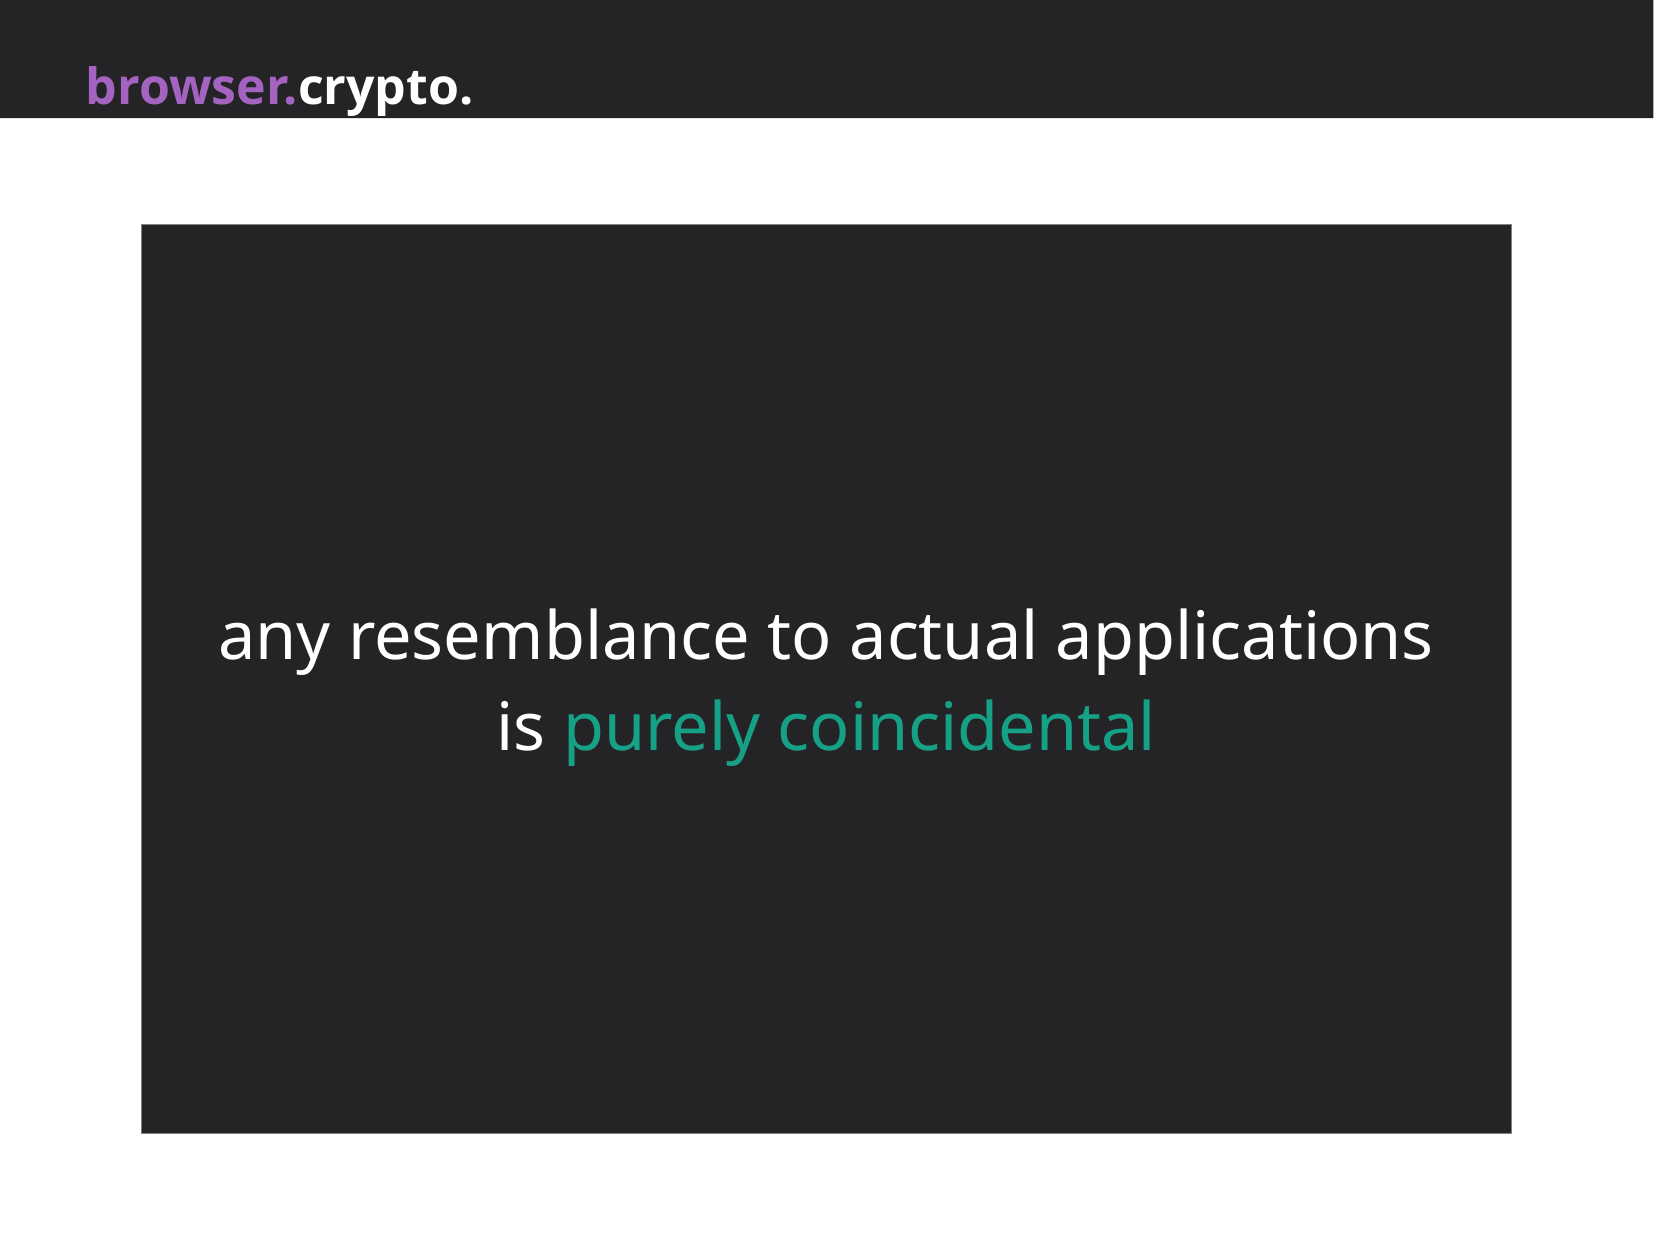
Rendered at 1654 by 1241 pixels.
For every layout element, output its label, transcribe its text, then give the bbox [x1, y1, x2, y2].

text_box any resemblance to actual applications is purely coincidental [141, 224, 1512, 1134]
text_box [0, 0, 1654, 119]
text_box [165, 531, 1441, 1087]
text_box browser.crypto. [70, 43, 567, 119]
